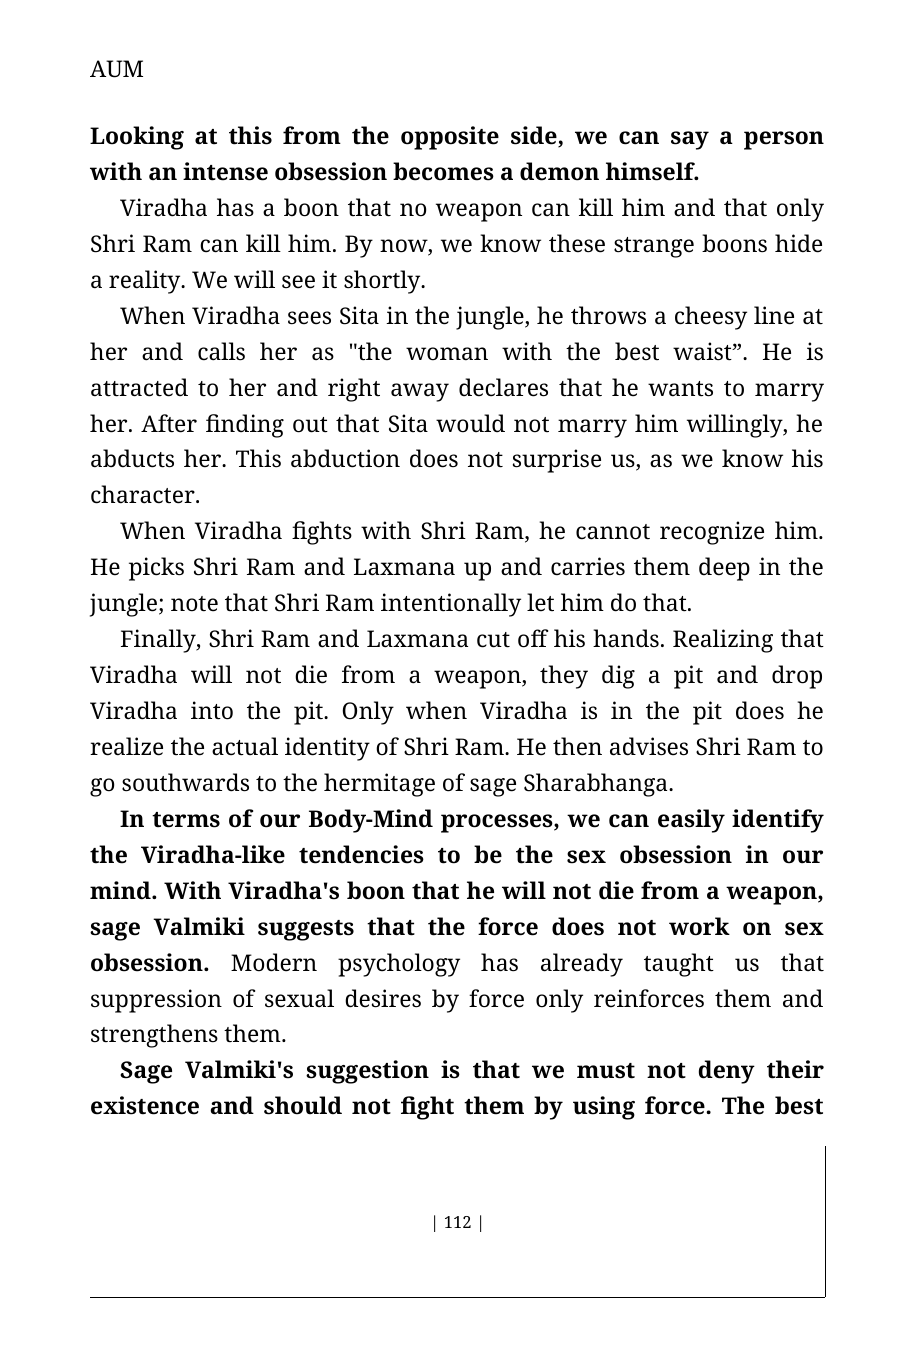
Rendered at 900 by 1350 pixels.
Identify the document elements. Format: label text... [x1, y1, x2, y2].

text When Viradha sees Sita in the jungle, he throws a cheesy line at her and calls her as "the woman with the best waist”. He is attracted to her and right away declares that he wants to marry her. After finding out that Sita would not marry him willingly, he abducts her. This abduction does not surprise us, as we know his character. [90, 300, 825, 511]
text Looking at this from the opposite side, we can say a person with an intense obsession becomes a demon himself. [90, 120, 825, 187]
text When Viradha fights with Shri Ram, he cannot recognize him. He picks Shri Ram and Laxmana up and carries them deep in the jungle; note that Shri Ram intentionally let him do that. [90, 515, 825, 618]
text Viradha has a boon that no weapon can kill him and that only Shri Ram can kill him. By now, we know these strange boons hide a reality. We will see it shortly. [90, 192, 825, 295]
text In terms of our Body-Mind processes, we can easily identify the Viradha-like tendencies to be the sex obsession in our mind. With Viradha's boon that he will not die from a weapon, sage Valmiki suggests that the force does not work on sex obsession. Modern psychology has already taught us that suppression of sexual desires by force only reinforces them and strengthens them. [90, 803, 825, 1050]
text Sage Valmiki's suggestion is that we must not deny their existence and should not fight them by using force. The best [90, 1054, 825, 1122]
text Finally, Shri Ram and Laxmana cut off his hands. Realizing that Viradha will not die from a weapon, they dig a pit and drop Viradha into the pit. Only when Viradha is in the pit does he realize the actual identity of Shri Ram. He then advises Shri Ram to go southwards to the hermitage of sage Sharabhanga. [90, 623, 825, 798]
